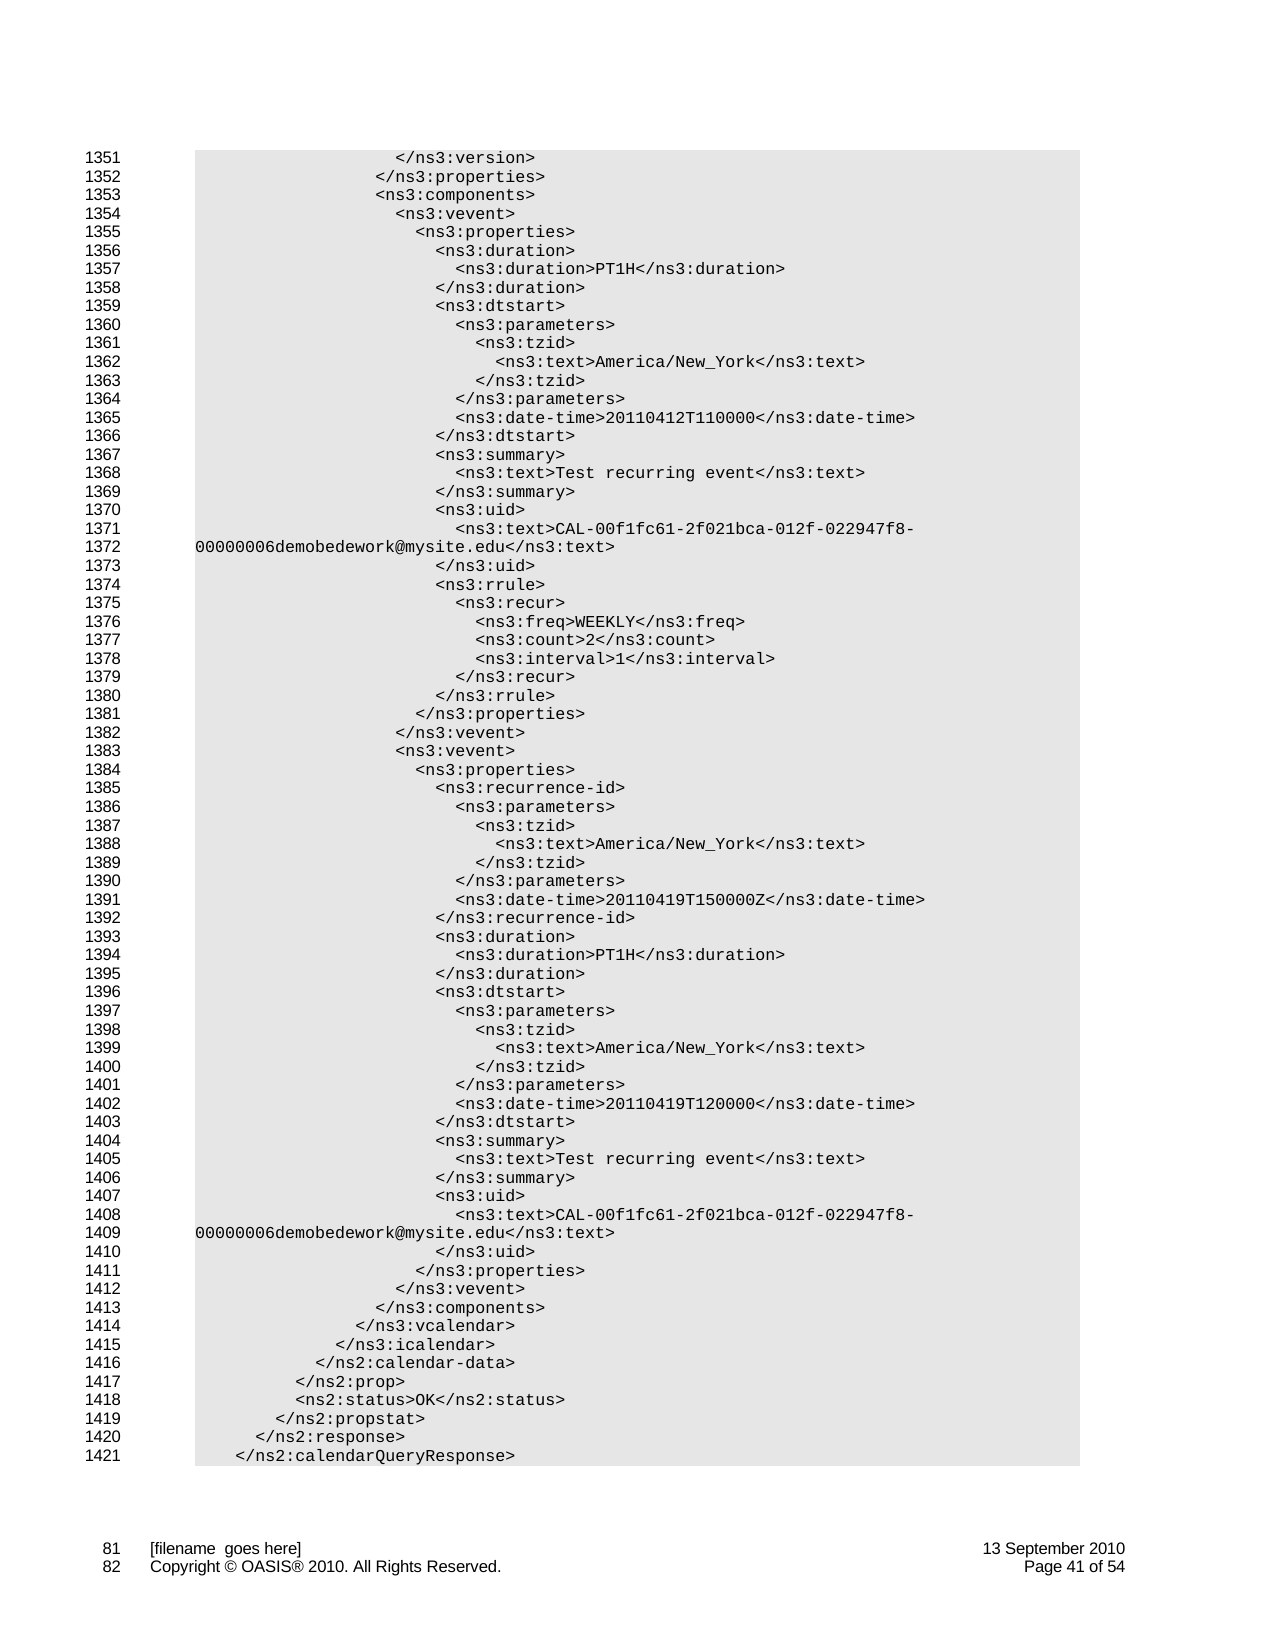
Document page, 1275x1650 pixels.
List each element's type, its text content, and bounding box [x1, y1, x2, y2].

text </ns3:tzid> [195, 854, 1080, 873]
text <ns3:properties> [195, 224, 1080, 243]
text <ns3:text>CAL-00f1fc61-2f021bca-012f-022947f8-00000006demobedework@mysite.edu</ns3:text> [195, 521, 1080, 558]
text </ns2:calendar-data> [195, 1355, 1080, 1374]
text <ns3:text>America/New_York</ns3:text> [195, 836, 1080, 854]
text <ns3:dtstart> [195, 984, 1080, 1003]
text <ns3:parameters> [195, 1003, 1080, 1021]
text </ns3:uid> [195, 1244, 1080, 1262]
text <ns3:recur> [195, 595, 1080, 613]
text </ns2:calendarQueryResponse> [195, 1448, 1080, 1466]
text </ns3:vevent> [195, 725, 1080, 743]
text <ns3:rrule> [195, 576, 1080, 595]
text </ns3:parameters> [195, 1077, 1080, 1096]
text <ns3:duration> [195, 929, 1080, 947]
text </ns2:prop> [195, 1374, 1080, 1392]
text </ns2:response> [195, 1429, 1080, 1448]
text </ns3:parameters> [195, 391, 1080, 409]
text </ns3:summary> [195, 484, 1080, 502]
text <ns3:date-time>20110419T120000</ns3:date-time> [195, 1096, 1080, 1114]
text <ns3:text>Test recurring event</ns3:text> [195, 465, 1080, 484]
text <ns3:text>CAL-00f1fc61-2f021bca-012f-022947f8-00000006demobedework@mysite.edu</ns3:text> [195, 1207, 1080, 1244]
text </ns3:tzid> [195, 1058, 1080, 1077]
text <ns3:dtstart> [195, 298, 1080, 317]
text <ns3:recurrence-id> [195, 780, 1080, 799]
text <ns3:tzid> [195, 335, 1080, 354]
text <ns2:status>OK</ns2:status> [195, 1392, 1080, 1411]
text </ns3:recur> [195, 669, 1080, 688]
text <ns3:tzid> [195, 817, 1080, 836]
text </ns3:tzid> [195, 372, 1080, 391]
text <ns3:count>2</ns3:count> [195, 632, 1080, 651]
text <ns3:text>Test recurring event</ns3:text> [195, 1151, 1080, 1170]
text <ns3:summary> [195, 447, 1080, 465]
text <ns3:text>America/New_York</ns3:text> [195, 354, 1080, 372]
text </ns3:version> [195, 150, 1080, 168]
text </ns3:icalendar> [195, 1337, 1080, 1355]
text <ns3:date-time>20110419T150000Z</ns3:date-time> [195, 892, 1080, 910]
text </ns3:dtstart> [195, 1114, 1080, 1133]
text <ns3:duration>PT1H</ns3:duration> [195, 947, 1080, 966]
text <ns3:freq>WEEKLY</ns3:freq> [195, 613, 1080, 632]
text </ns3:rrule> [195, 688, 1080, 706]
text <ns3:interval>1</ns3:interval> [195, 651, 1080, 669]
text <ns3:properties> [195, 762, 1080, 780]
text </ns3:recurrence-id> [195, 910, 1080, 929]
text <ns3:parameters> [195, 799, 1080, 817]
text </ns3:duration> [195, 280, 1080, 298]
text <ns3:duration>PT1H</ns3:duration> [195, 261, 1080, 280]
text <ns3:date-time>20110412T110000</ns3:date-time> [195, 409, 1080, 428]
text </ns3:vevent> [195, 1281, 1080, 1299]
text <ns3:uid> [195, 502, 1080, 521]
text <ns3:summary> [195, 1133, 1080, 1151]
text </ns3:uid> [195, 558, 1080, 576]
text </ns3:vcalendar> [195, 1318, 1080, 1337]
text <ns3:components> [195, 187, 1080, 206]
text <ns3:parameters> [195, 317, 1080, 335]
text </ns3:properties> [195, 1262, 1080, 1281]
text </ns3:duration> [195, 966, 1080, 984]
text <ns3:duration> [195, 243, 1080, 261]
text </ns3:properties> [195, 706, 1080, 725]
text </ns3:properties> [195, 168, 1080, 187]
text <ns3:vevent> [195, 743, 1080, 762]
text </ns3:components> [195, 1299, 1080, 1318]
text <ns3:vevent> [195, 206, 1080, 224]
text <ns3:text>America/New_York</ns3:text> [195, 1040, 1080, 1058]
text </ns3:dtstart> [195, 428, 1080, 447]
text <ns3:uid> [195, 1188, 1080, 1207]
text </ns2:propstat> [195, 1411, 1080, 1429]
text <ns3:tzid> [195, 1021, 1080, 1040]
text </ns3:summary> [195, 1170, 1080, 1188]
text </ns3:parameters> [195, 873, 1080, 892]
